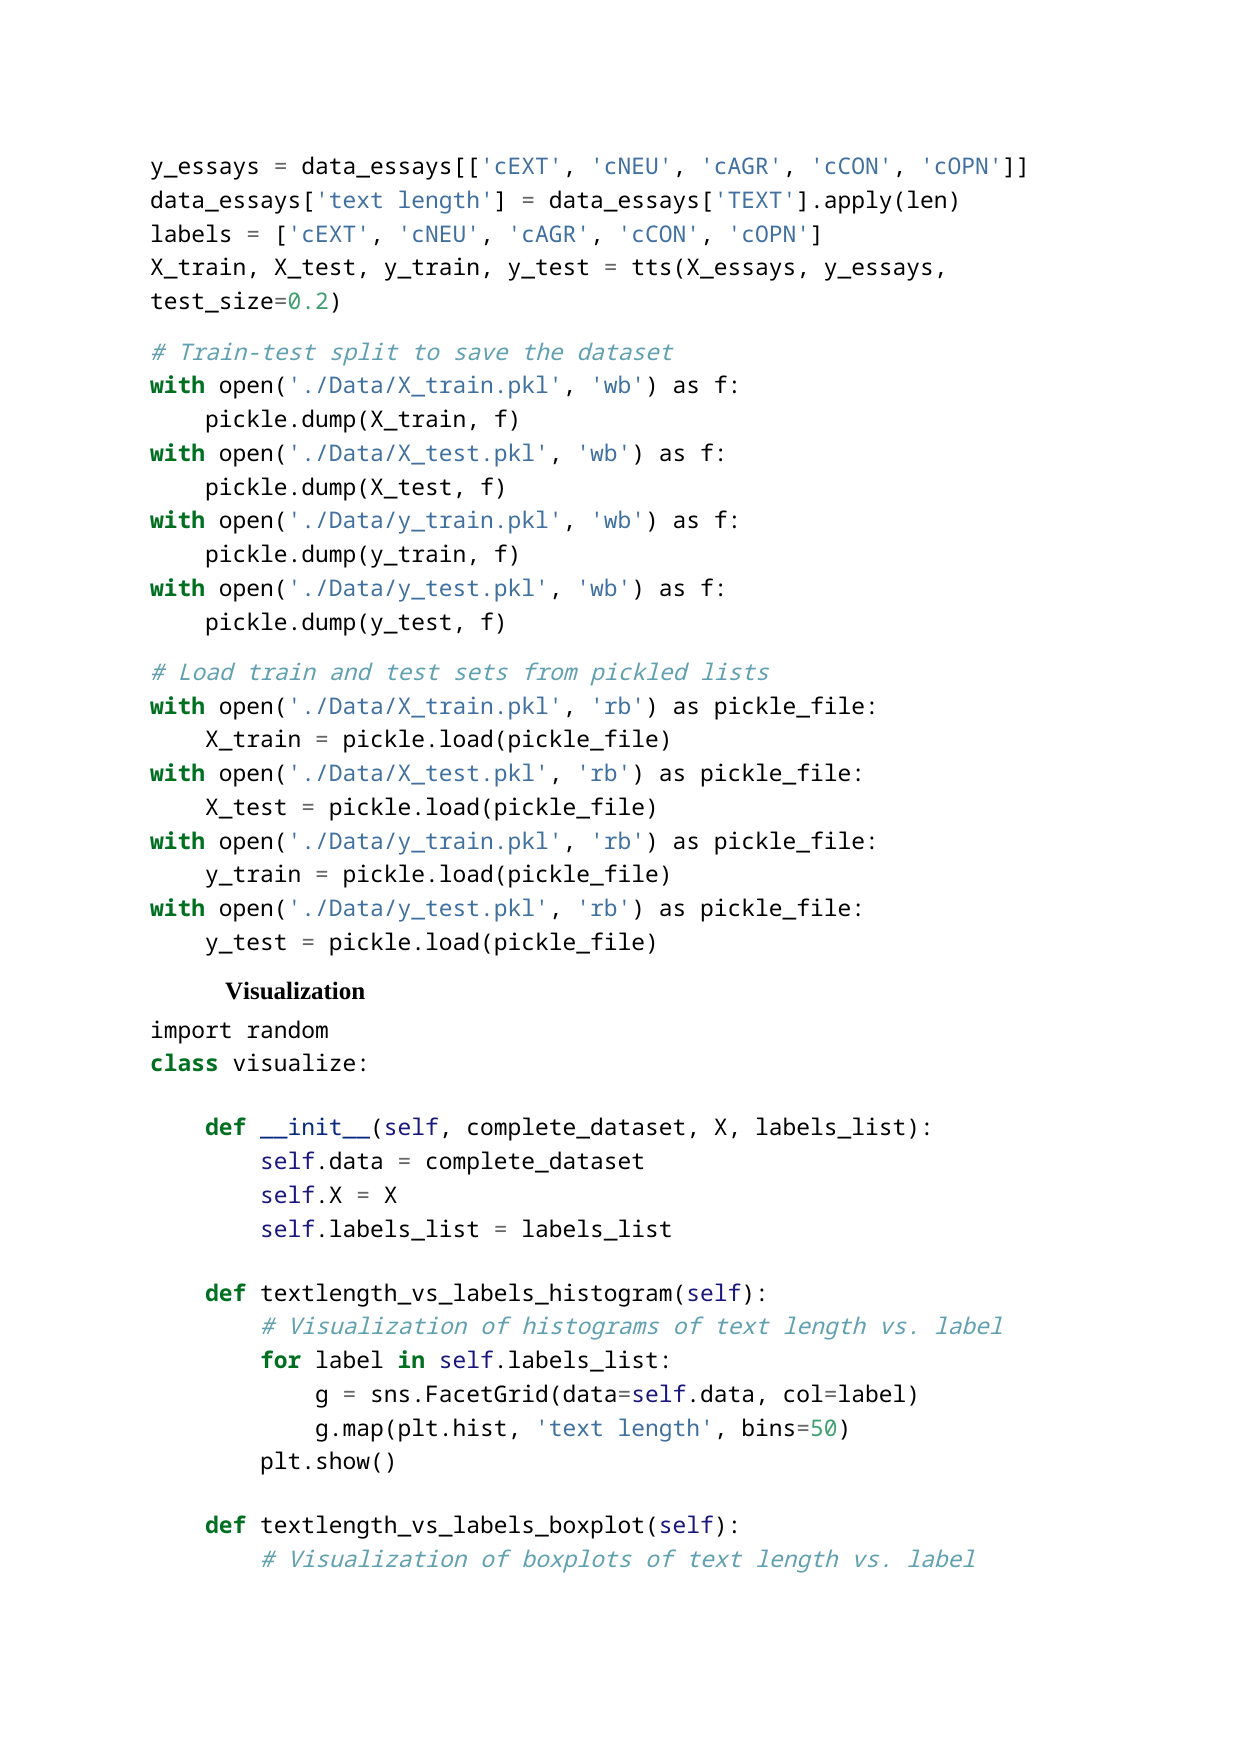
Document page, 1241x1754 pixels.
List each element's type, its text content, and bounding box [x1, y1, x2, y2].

text # Load train and test sets from pickled lists with open('./Data/X_train.pkl', 'rb') as pickle_file: X_train = pickle.load(pickle_file) with open('./Data/X_test.pkl', 'rb') as pickle_file: X_test = pickle.load(pickle_file) with open('./Data/y_train.pkl', 'rb') as pickle_file: y_train = pickle.load(pickle_file) with open('./Data/y_test.pkl', 'rb') as pickle_file: y_test = pickle.load(pickle_file) [150, 656, 1090, 957]
text import random class visualize: def __init__(self, complete_dataset, X, labels_list): self.data = complete_dataset self.X = X self.labels_list = labels_list def textlength_vs_labels_histogram(self): # Visualization of histograms of text length vs. label for label in self.labels_list: g = sns.FacetGrid(data=self.data, col=label) g.map(plt.hist, 'text length', bins=50) plt.show() def textlength_vs_labels_boxplot(self): # Visualization of boxplots of text length vs. label [150, 1013, 1090, 1574]
text y_essays = data_essays[['cEXT', 'cNEU', 'cAGR', 'cCON', 'cOPN']] data_essays['text length'] = data_essays['TEXT'].apply(len) labels = ['cEXT', 'cNEU', 'cAGR', 'cCON', 'cOPN'] X_train, X_test, y_train, y_test = tts(X_essays, y_essays, test_size=0.2) [150, 150, 1090, 316]
text # Train-test split to save the dataset with open('./Data/X_train.pkl', 'wb') as f: pickle.dump(X_train, f) with open('./Data/X_test.pkl', 'wb') as f: pickle.dump(X_test, f) with open('./Data/y_train.pkl', 'wb') as f: pickle.dump(y_train, f) with open('./Data/y_test.pkl', 'wb') as f: pickle.dump(y_test, f) [150, 335, 1090, 637]
subtitle Visualization [150, 976, 1090, 1005]
